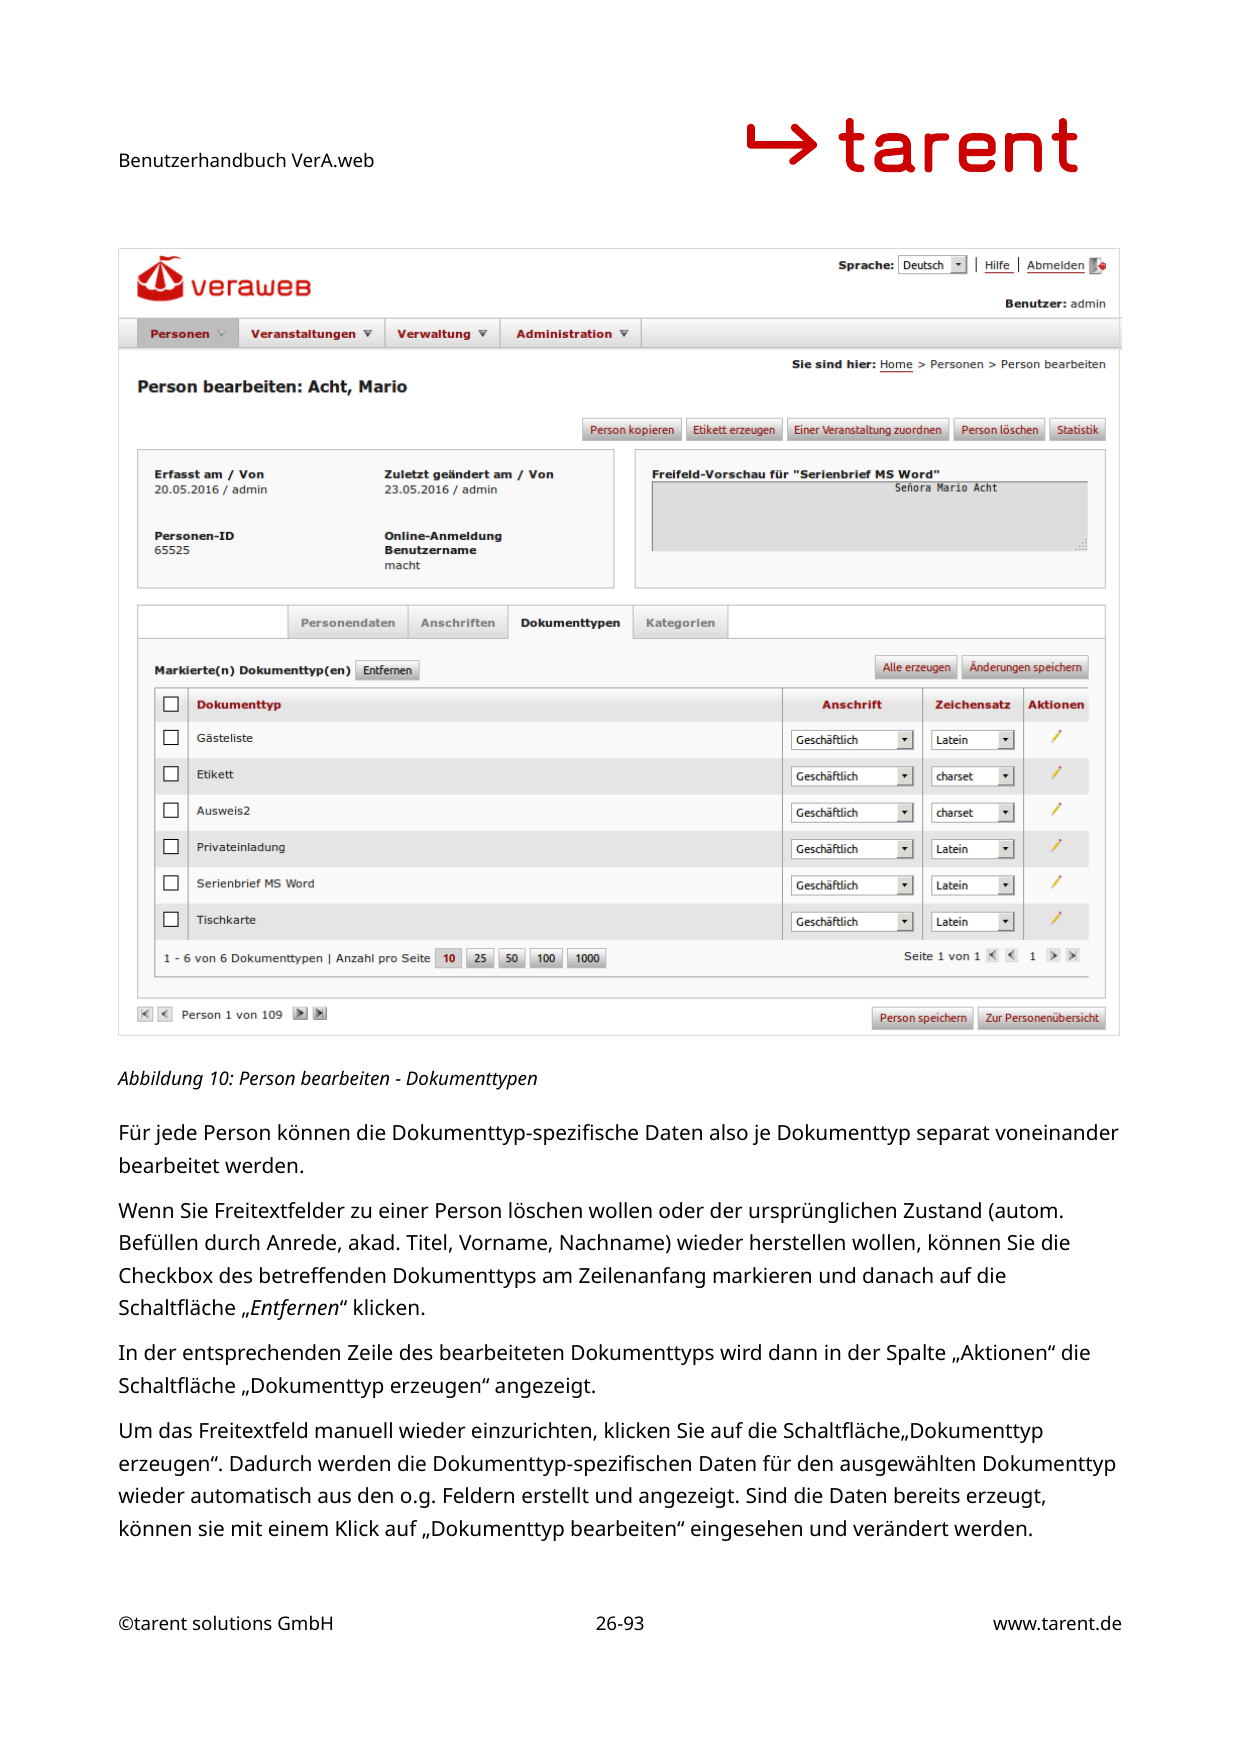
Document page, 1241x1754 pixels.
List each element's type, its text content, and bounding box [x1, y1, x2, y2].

text In der entsprechenden Zeile des bearbeiteten Dokumenttyps wird dann in der Spalte „Aktionen“ die Schaltfläche „Dokumenttyp erzeugen“ angezeigt. [118, 1338, 1122, 1399]
text Wenn Sie Freitextfelder zu einer Person löschen wollen oder der ursprünglichen Zustand (autom. Befüllen durch Anrede, akad. Titel, Vorname, Nachname) wieder herstellen wollen, können Sie die Checkbox des betreffenden Dokumenttyps am Zeilenanfang markieren und danach auf die Schaltfläche „Entfernen“ klicken. [118, 1196, 1122, 1322]
picture [118, 248, 1122, 1038]
text Für jede Person können die Dokumenttyp-spezifische Daten also je Dokumenttyp separat voneinander bearbeitet werden. [118, 1090, 1122, 1179]
text [118, 232, 1122, 248]
text Um das Freitextfeld manuell wieder einzurichten, klicken Sie auf die Schaltfläche„Dokumenttyp erzeugen“. Dadurch werden die Dokumenttyp-spezifischen Daten für den ausgewählten Dokumenttyp wieder automatisch aus den o.g. Feldern erstellt und angezeigt. Sind die Daten bereits erzeugt, können sie mit einem Klick auf „Dokumenttyp bearbeiten“ eingesehen und verändert werden. [118, 1416, 1122, 1542]
text Abbildung 10: Person bearbeiten - Dokumenttypen [118, 1038, 1122, 1090]
